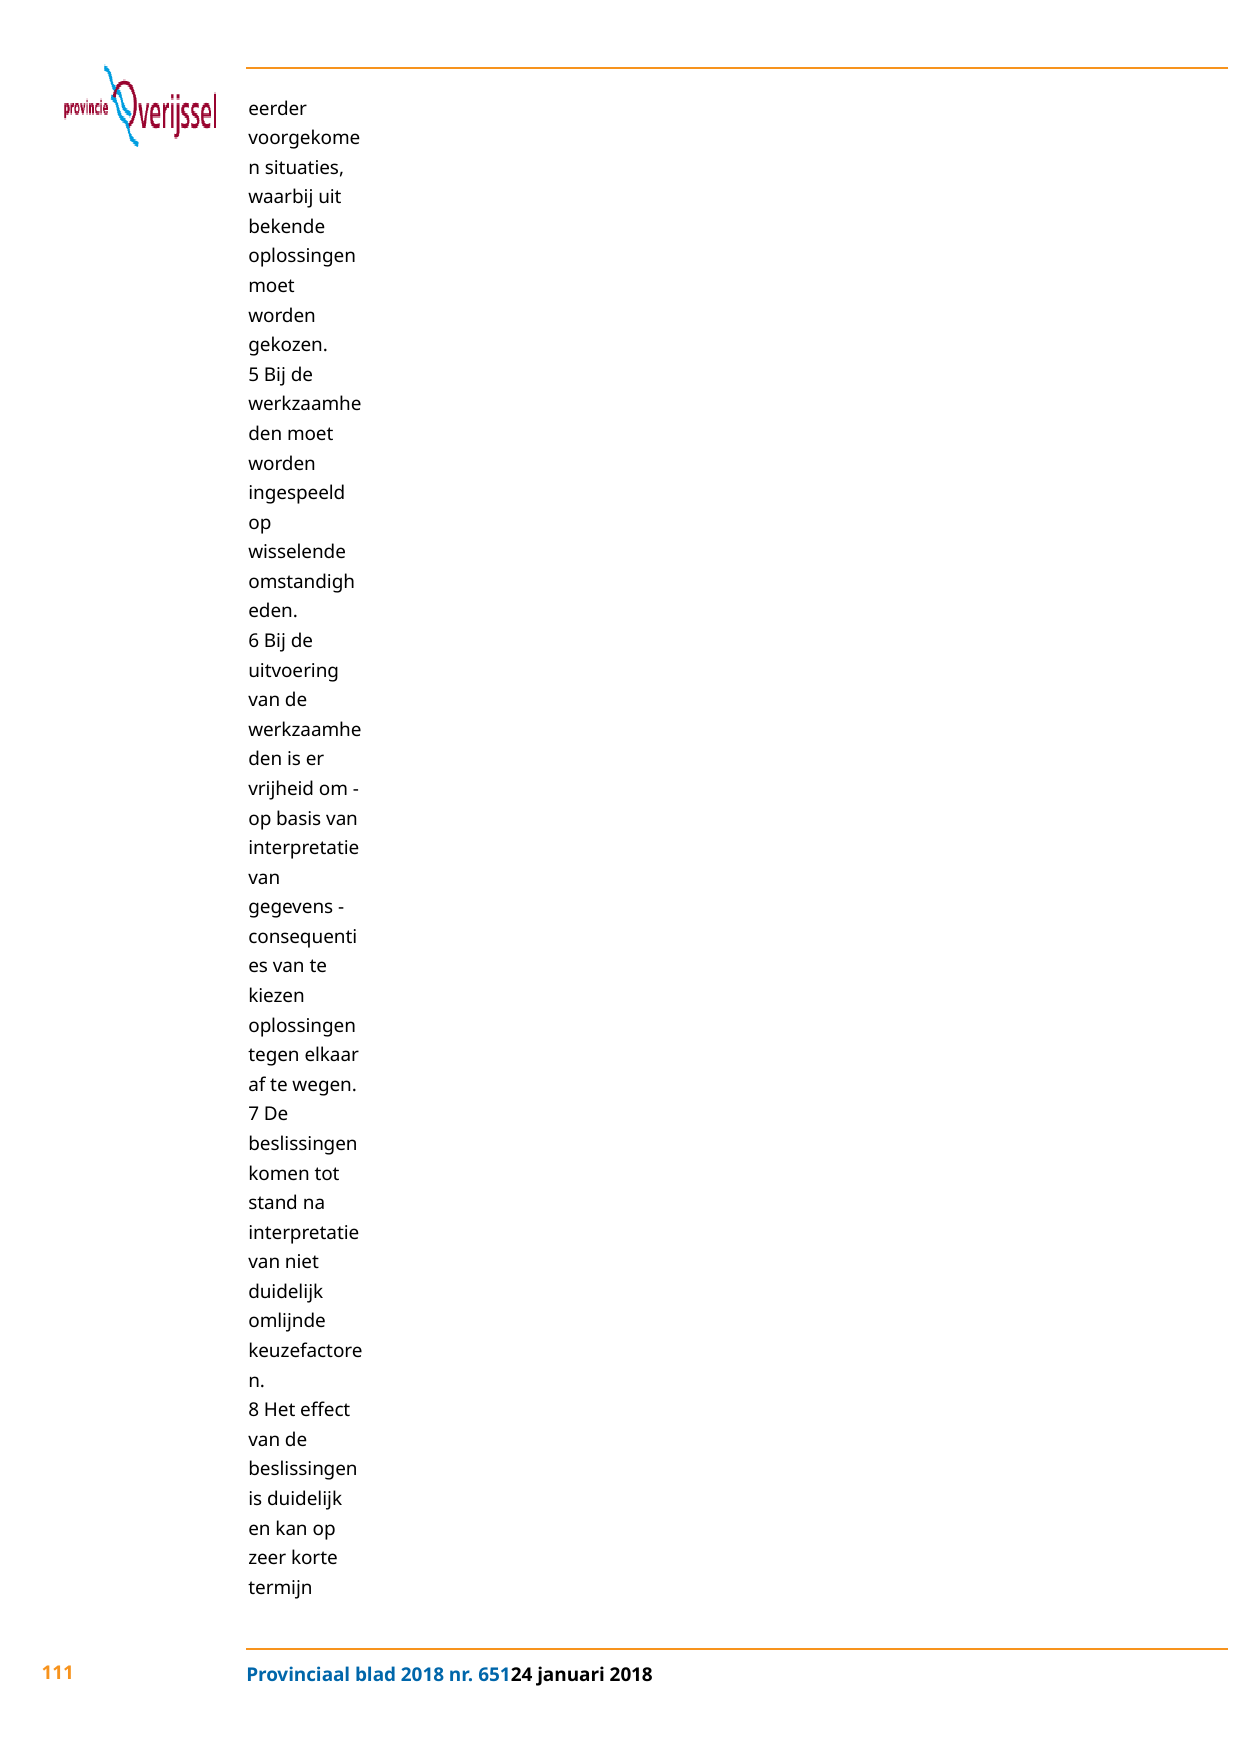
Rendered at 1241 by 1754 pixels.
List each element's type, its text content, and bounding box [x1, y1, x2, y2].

table_cell [927, 95, 1039, 1600]
table_cell [1039, 95, 1152, 1600]
table_cell [365, 95, 477, 1600]
table_cell [702, 95, 814, 1600]
picture [41, 47, 231, 172]
table_cell eerder voorgekomen situaties, waarbij uit bekende oplossingen moet worden gekozen. 5 Bij de werkzaamheden moet worden ingespeeld op wisselende omstandigheden. 6 Bij de uitvoering van de werkzaamheden is er vrijheid om - op basis van interpretatie van gegevens - consequenties van te kiezen oplossingen tegen elkaar af te wegen. 7 De beslissingen komen tot stand na interpretatie van niet duidelijk omlijnde keuzefactoren. 8 Het effect van de beslissingen is duidelijk en kan op zeer korte termijn [248, 95, 365, 1600]
table_cell [478, 95, 590, 1600]
table_cell [590, 95, 702, 1600]
table_cell [815, 95, 927, 1600]
